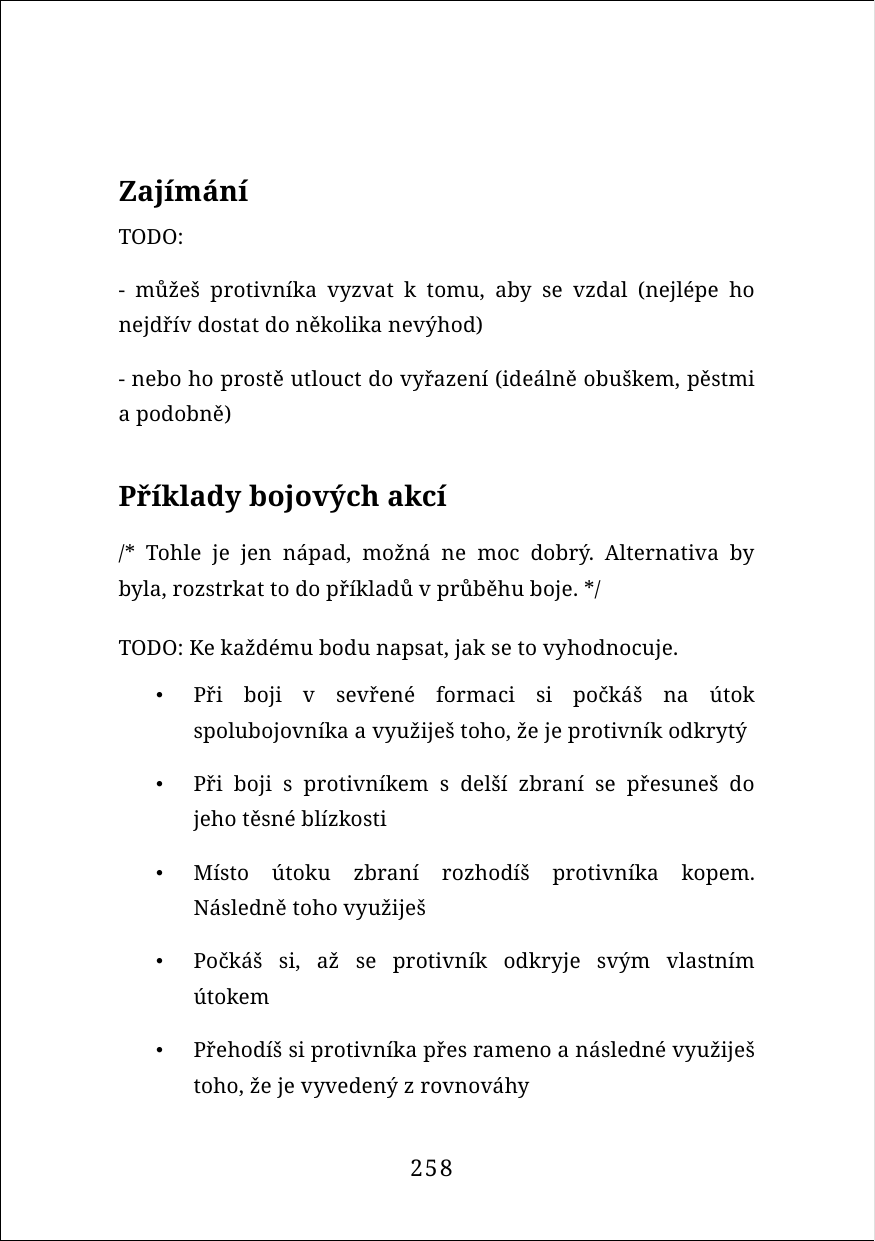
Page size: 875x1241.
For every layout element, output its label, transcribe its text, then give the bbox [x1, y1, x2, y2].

list Při boji s protivníkem s delší zbraní se přesuneš do jeho těsné blízkosti [156, 769, 756, 833]
list Počkáš si, až se protivník odkryje svým vlastním útokem [156, 946, 756, 1010]
text - nebo ho prostě utlouct do vyřazení (ideálně obuškem, pěstmi a podobně) [118, 364, 756, 428]
text TODO: [118, 222, 756, 250]
list Přehodíš si protivníka přes rameno a následné využiješ toho, že je vyvedený z rovnováhy [156, 1035, 756, 1099]
subtitle Zajímání [118, 172, 756, 210]
list Při boji v sevřené formaci si počkáš na útok spolubojovníka a využiješ toho, že je protivník odkrytý [156, 680, 756, 744]
subtitle Příklady bojových akcí [118, 476, 756, 514]
list Místo útoku zbraní rozhodíš protivníka kopem. Následně toho využiješ [156, 858, 756, 922]
text TODO: Ke každému bodu napsat, jak se to vyhodnocuje. [118, 633, 756, 661]
text - můžeš protivníka vyzvat k tomu, aby se vzdal (nejlépe ho nejdřív dostat do několika nevýhod) [118, 275, 756, 339]
text /* Tohle je jen nápad, možná ne moc dobrý. Alternativa by byla, rozstrkat to do příkladů v průběhu boje. */ [118, 538, 756, 602]
